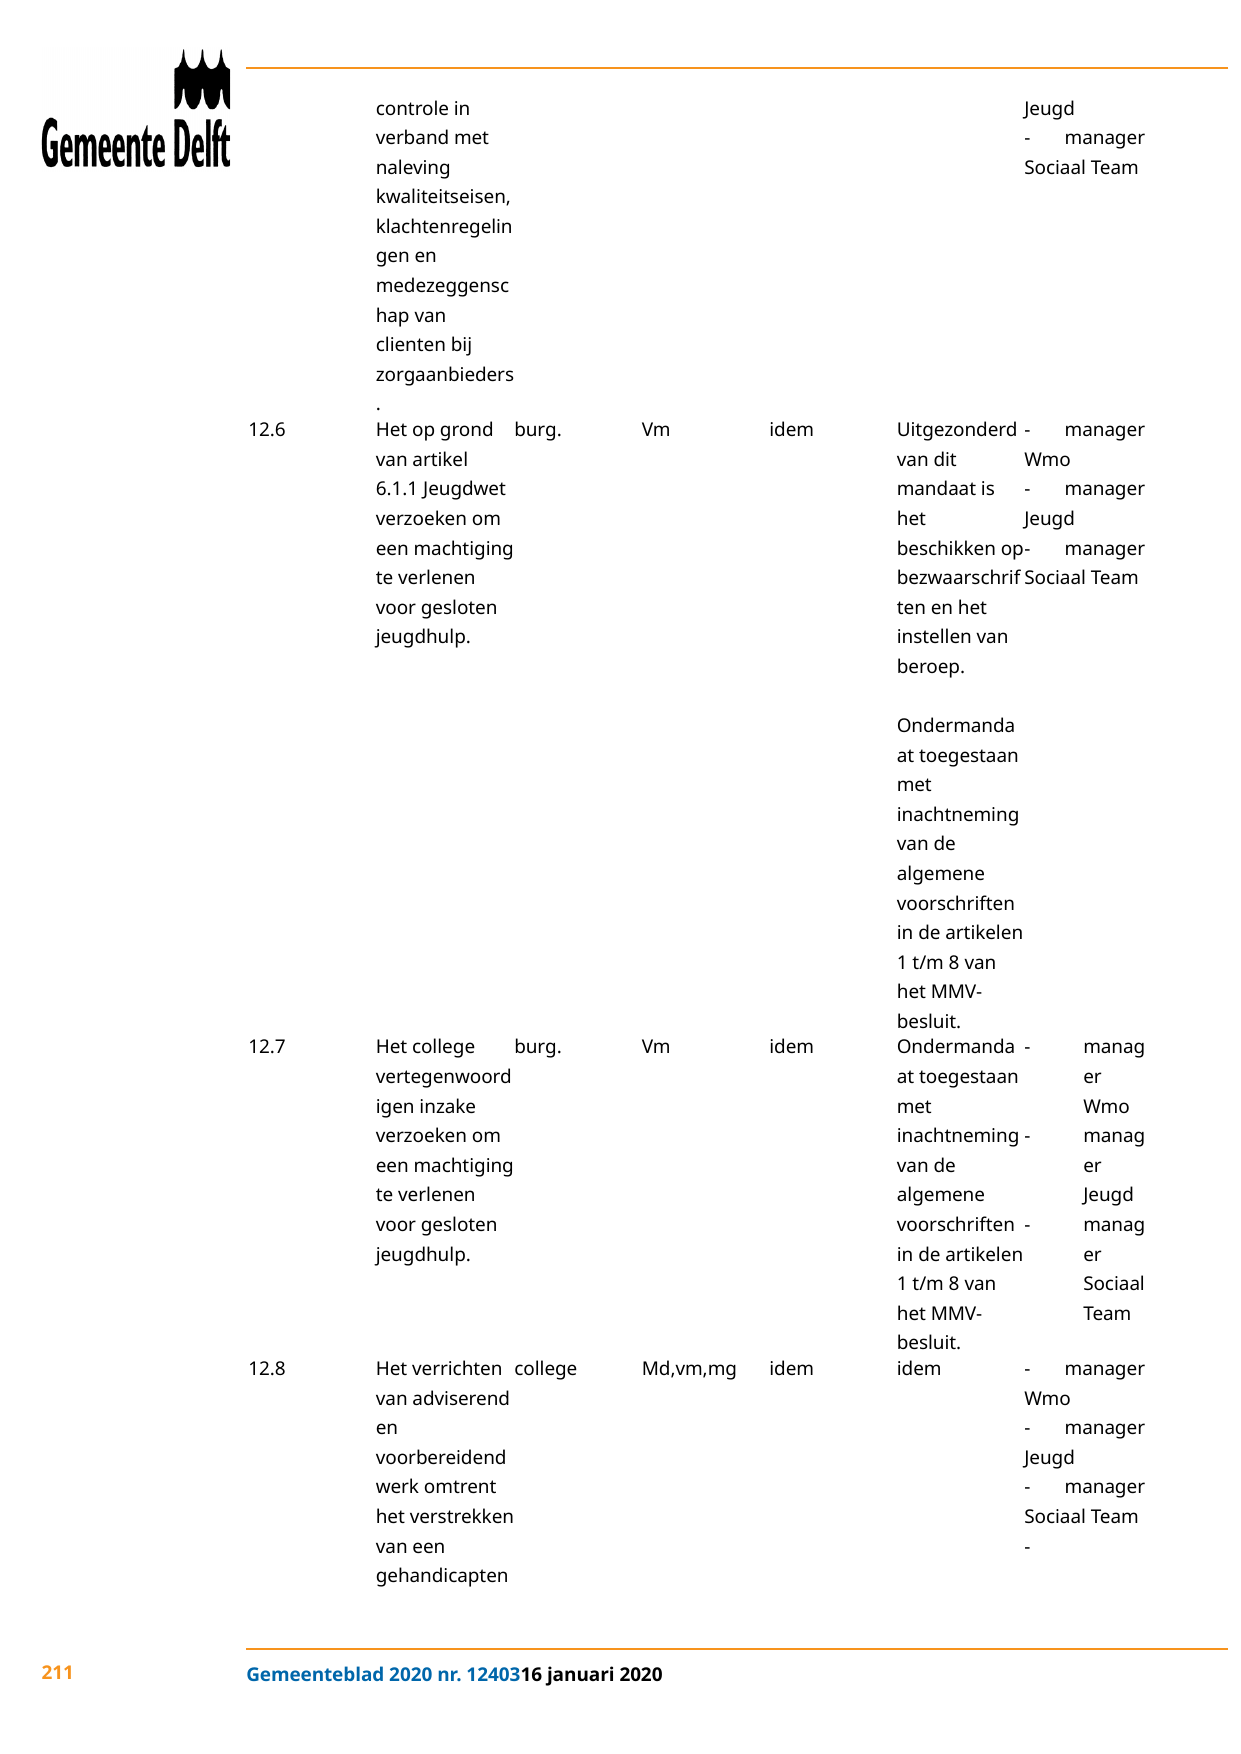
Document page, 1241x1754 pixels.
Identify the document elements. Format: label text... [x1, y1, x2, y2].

table_cell Vm [642, 416, 769, 1034]
table_cell 12.6 [248, 416, 376, 1034]
table_cell 12.7 [248, 1034, 376, 1355]
table_cell burg. [514, 1034, 642, 1355]
table_cell Vm [642, 1034, 769, 1355]
table_cell Jeugd - manager Sociaal Team [1024, 95, 1152, 416]
table_cell - manager Wmo - manager Jeugd - manager Sociaal Team - [1024, 1355, 1152, 1588]
table_cell [248, 95, 376, 416]
table_cell [897, 95, 1024, 416]
table_cell idem [769, 1034, 897, 1355]
table_cell idem [769, 416, 897, 1034]
table_cell college [514, 1355, 642, 1588]
table_cell Het verrichten van adviserend en voorbereidend werk omtrent het verstrekken van een gehandicapten [376, 1355, 514, 1588]
table_cell manager Wmo manager Jeugd manager Sociaal Team [1024, 1034, 1152, 1355]
table_cell idem [897, 1355, 1024, 1588]
table_cell burg. [514, 416, 642, 1034]
table_cell idem [769, 1355, 897, 1588]
table_cell Uitgezonderd van dit mandaat is het beschikken op bezwaarschriften en het instellen van beroep. Ondermandaat toegestaan met inachtneming van de algemene voorschriften in de artikelen 1 t/m 8 van het MMV-besluit. [897, 416, 1024, 1034]
table_cell controle in verband met naleving kwaliteitseisen, klachtenregelingen en medezeggenschap van clienten bij zorgaanbieders. [376, 95, 514, 416]
table_cell Md,vm,mg [642, 1355, 769, 1588]
table_cell Ondermandaat toegestaan met inachtneming van de algemene voorschriften in de artikelen 1 t/m 8 van het MMV-besluit. [897, 1034, 1024, 1355]
table_cell Het college vertegenwoordigen inzake verzoeken om een machtiging te verlenen voor gesloten jeugdhulp. [376, 1034, 514, 1355]
table_cell [514, 95, 642, 416]
table_cell [769, 95, 897, 416]
table_cell - manager Wmo - manager Jeugd - manager Sociaal Team [1024, 416, 1152, 1034]
table_cell 12.8 [248, 1355, 376, 1588]
picture [41, 47, 231, 172]
table_cell Het op grond van artikel 6.1.1 Jeugdwet verzoeken om een machtiging te verlenen voor gesloten jeugdhulp. [376, 416, 514, 1034]
table_cell [642, 95, 769, 416]
